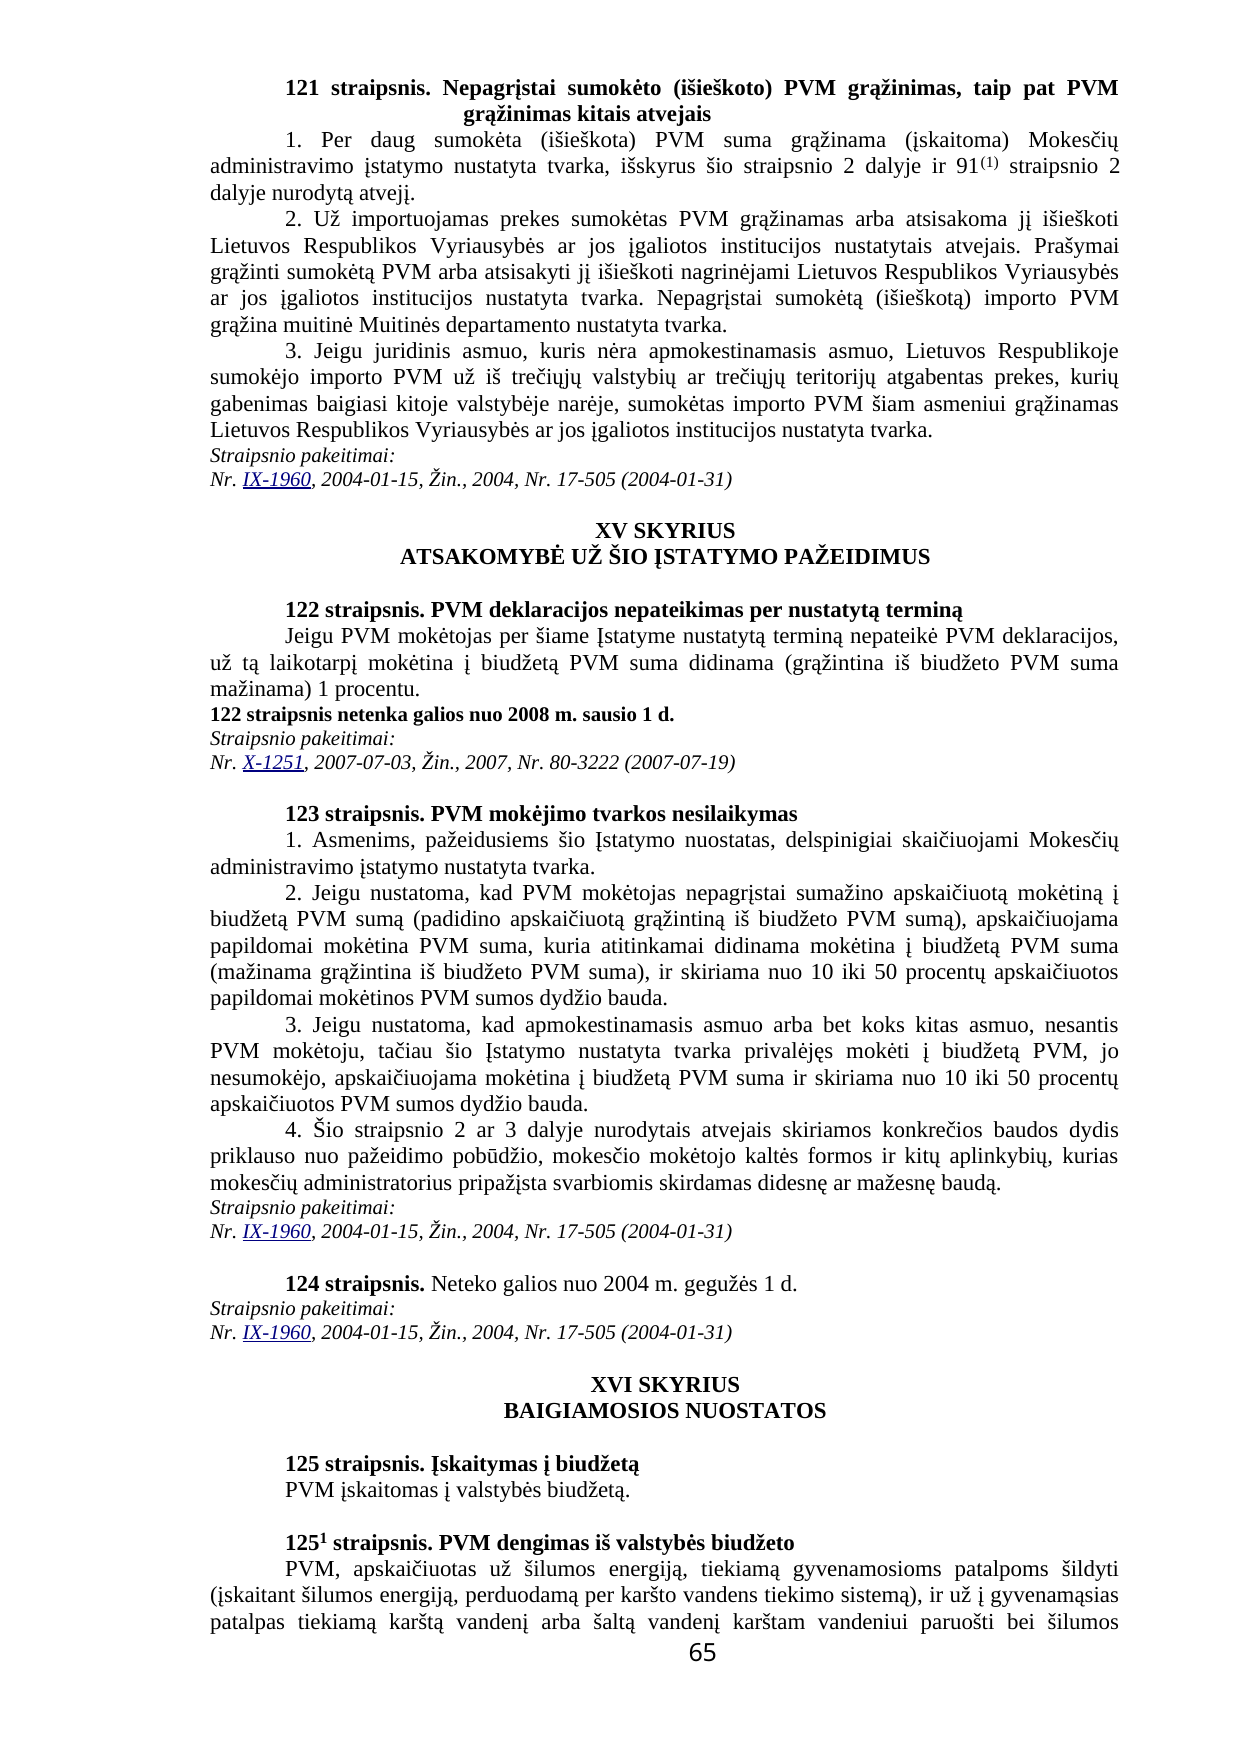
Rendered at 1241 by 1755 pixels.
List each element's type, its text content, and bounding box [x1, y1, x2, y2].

text Nr. IX-1960, 2004-01-15, Žin., 2004, Nr. 17-505 (2004-01-31) [210, 1320, 1120, 1344]
text XV SKYRIUS [210, 517, 1120, 543]
text Straipsnio pakeitimai: [210, 726, 1120, 749]
text Nr. IX-1960, 2004-01-15, Žin., 2004, Nr. 17-505 (2004-01-31) [210, 1219, 1120, 1243]
text 2. Jeigu nustatoma, kad PVM mokėtojas nepagrįstai sumažino apskaičiuotą mokėtiną į biudžetą PVM sumą (padidino apskaičiuotą grąžintiną iš biudžeto PVM sumą), apskaičiuojama papildomai mokėtina PVM suma, kuria atitinkamai didinama mokėtina į biudžetą PVM suma (mažinama grąžintina iš biudžeto PVM suma), ir skiriama nuo 10 iki 50 procentų apskaičiuotos papildomai mokėtinos PVM sumos dydžio bauda. [210, 879, 1120, 1011]
text 1. Per daug sumokėta (išieškota) PVM suma grąžinama (įskaitoma) Mokesčių administravimo įstatymo nustatyta tvarka, išskyrus šio straipsnio 2 dalyje ir 91(1) straipsnio 2 dalyje nurodytą atvejį. [210, 126, 1120, 205]
text 3. Jeigu juridinis asmuo, kuris nėra apmokestinamasis asmuo, Lietuvos Respublikoje sumokėjo importo PVM už iš trečiųjų valstybių ar trečiųjų teritorijų atgabentas prekes, kurių gabenimas baigiasi kitoje valstybėje narėje, sumokėtas importo PVM šiam asmeniui grąžinamas Lietuvos Respublikos Vyriausybės ar jos įgaliotos institucijos nustatyta tvarka. [210, 337, 1120, 442]
text Straipsnio pakeitimai: [210, 442, 1120, 467]
text 122 straipsnis. PVM deklaracijos nepateikimas per nustatytą terminą [210, 596, 1120, 622]
text BAIGIAMOSIOS NUOSTATOS [210, 1397, 1120, 1423]
text 2. Už importuojamas prekes sumokėtas PVM grąžinamas arba atsisakoma jį išieškoti Lietuvos Respublikos Vyriausybės ar jos įgaliotos institucijos nustatytais atvejais. Prašymai grąžinti sumokėtą PVM arba atsisakyti jį išieškoti nagrinėjami Lietuvos Respublikos Vyriausybės ar jos įgaliotos institucijos nustatyta tvarka. Nepagrįstai sumokėtą (išieškotą) importo PVM grąžina muitinė Muitinės departamento nustatyta tvarka. [210, 205, 1120, 337]
text 122 straipsnis netenka galios nuo 2008 m. sausio 1 d. [210, 701, 1120, 726]
text 125 straipsnis. Įskaitymas į biudžetą [210, 1450, 1120, 1476]
text PVM, apskaičiuotas už šilumos energiją, tiekiamą gyvenamosioms patalpoms šildyti (įskaitant šilumos energiją, perduodamą per karšto vandens tiekimo sistemą), ir už į gyvenamąsias patalpas tiekiamą karštą vandenį arba šaltą vandenį karštam vandeniui paruošti bei šilumos [210, 1555, 1120, 1634]
text 1. Asmenims, pažeidusiems šio Įstatymo nuostatas, delspinigiai skaičiuojami Mokesčių administravimo įstatymo nustatyta tvarka. [210, 826, 1120, 879]
text 1251 straipsnis. PVM dengimas iš valstybės biudžeto [210, 1529, 1120, 1555]
text 121 straipsnis. Nepagrįstai sumokėto (išieškoto) PVM grąžinimas, taip pat PVM grąžinimas kitais atvejais [285, 73, 1120, 126]
text 123 straipsnis. PVM mokėjimo tvarkos nesilaikymas [210, 800, 1120, 826]
text PVM įskaitomas į valstybės biudžetą. [210, 1476, 1120, 1502]
text 3. Jeigu nustatoma, kad apmokestinamasis asmuo arba bet koks kitas asmuo, nesantis PVM mokėtoju, tačiau šio Įstatymo nustatyta tvarka privalėjęs mokėti į biudžetą PVM, jo nesumokėjo, apskaičiuojama mokėtina į biudžetą PVM suma ir skiriama nuo 10 iki 50 procentų apskaičiuotos PVM sumos dydžio bauda. [210, 1011, 1120, 1116]
text Straipsnio pakeitimai: [210, 1195, 1120, 1219]
text Nr. X-1251, 2007-07-03, Žin., 2007, Nr. 80-3222 (2007-07-19) [210, 749, 1120, 774]
text XVI SKYRIUS [210, 1371, 1120, 1397]
text 124 straipsnis. Neteko galios nuo 2004 m. gegužės 1 d. [210, 1270, 1120, 1296]
text Nr. IX-1960, 2004-01-15, Žin., 2004, Nr. 17-505 (2004-01-31) [210, 467, 1120, 491]
text 4. Šio straipsnio 2 ar 3 dalyje nurodytais atvejais skiriamos konkrečios baudos dydis priklauso nuo pažeidimo pobūdžio, mokesčio mokėtojo kaltės formos ir kitų aplinkybių, kurias mokesčių administratorius pripažįsta svarbiomis skirdamas didesnę ar mažesnę baudą. [210, 1116, 1120, 1195]
text Straipsnio pakeitimai: [210, 1296, 1120, 1320]
text Jeigu PVM mokėtojas per šiame Įstatyme nustatytą terminą nepateikė PVM deklaracijos, už tą laikotarpį mokėtina į biudžetą PVM suma didinama (grąžintina iš biudžeto PVM suma mažinama) 1 procentu. [210, 622, 1120, 701]
text ATSAKOMYBĖ UŽ ŠIO ĮSTATYMO PAŽEIDIMUS [210, 543, 1120, 570]
